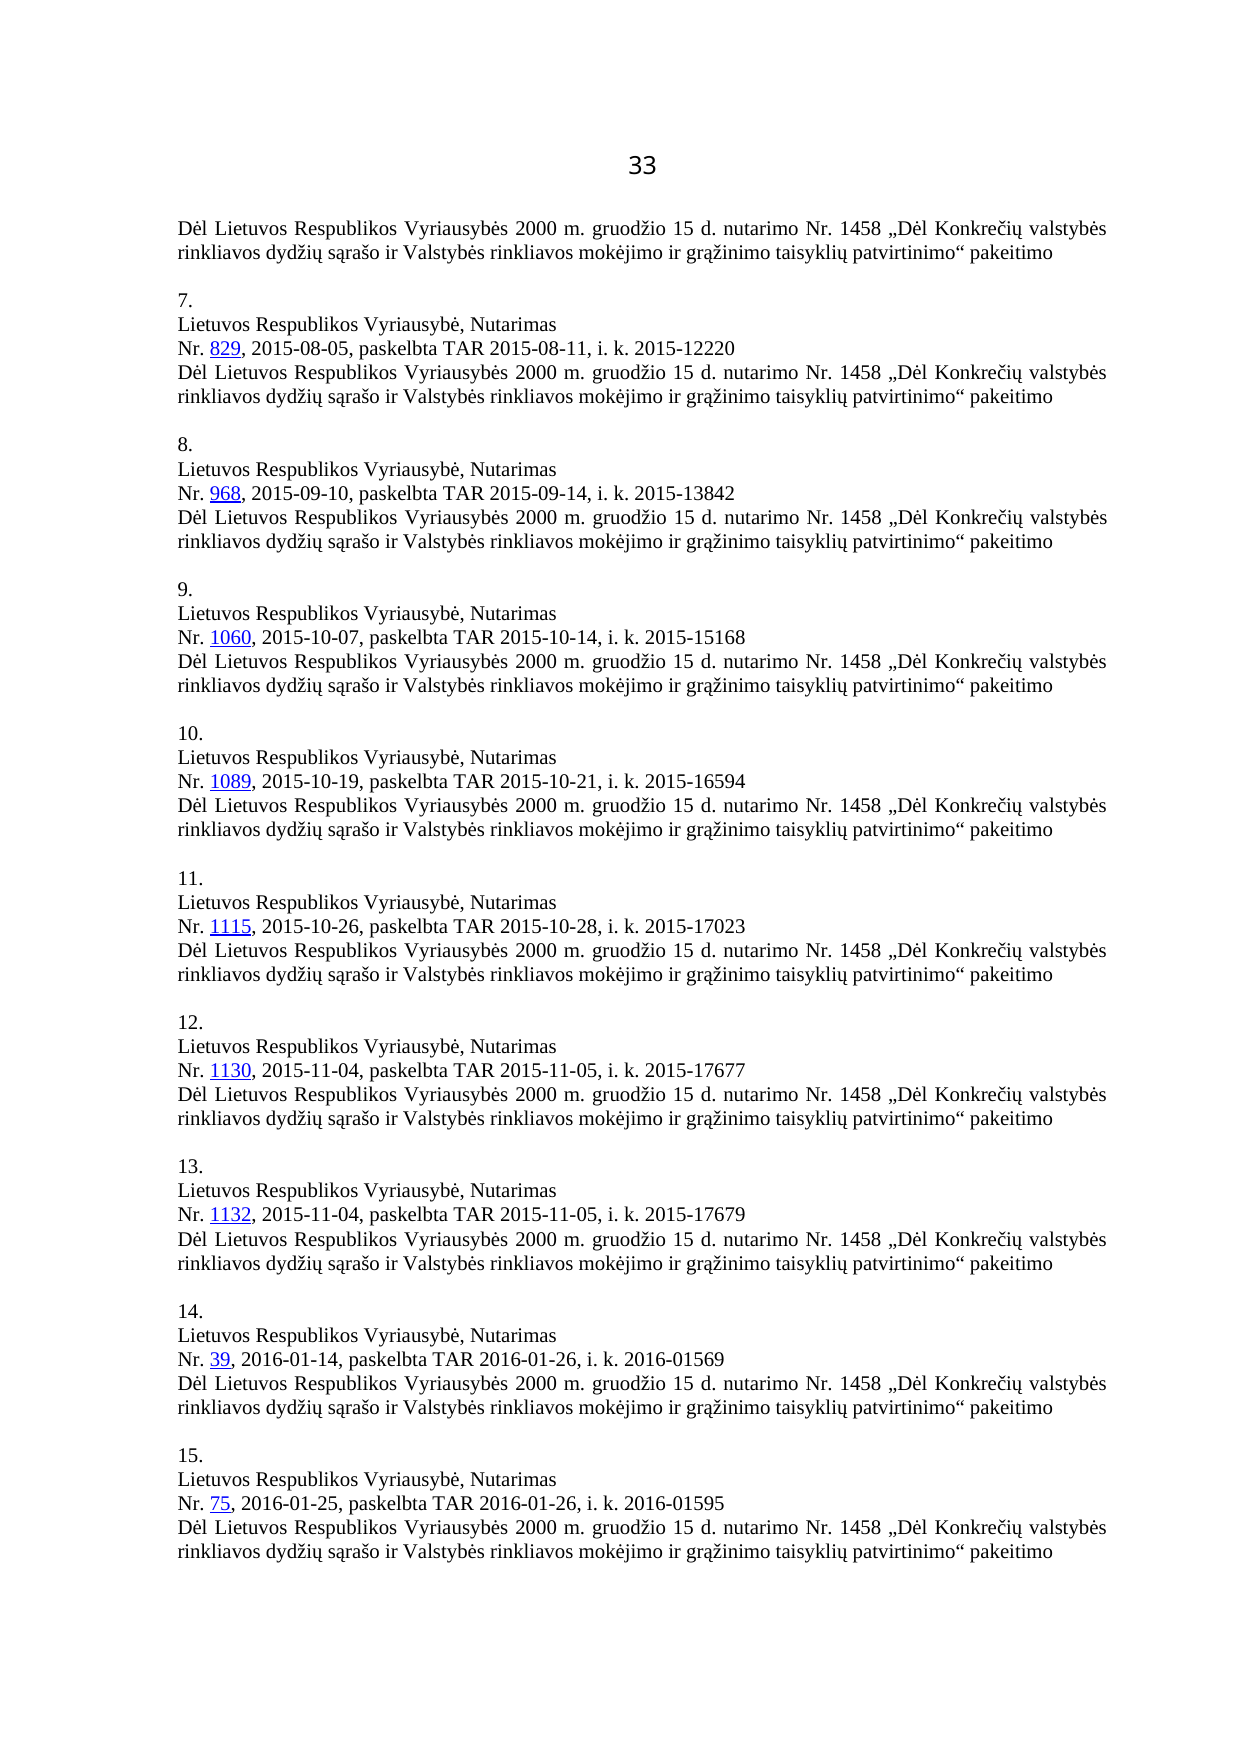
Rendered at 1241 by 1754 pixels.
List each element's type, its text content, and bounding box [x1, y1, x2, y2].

text 10. [177, 721, 1107, 745]
text Nr. 75, 2016-01-25, paskelbta TAR 2016-01-26, i. k. 2016-01595 [177, 1491, 1107, 1515]
text Lietuvos Respublikos Vyriausybė, Nutarimas [177, 1467, 1107, 1491]
text Dėl Lietuvos Respublikos Vyriausybės 2000 m. gruodžio 15 d. nutarimo Nr. 1458 „Dėl Konkrečių valstybės rinkliavos dydžių sąrašo ir Valstybės rinkliavos mokėjimo ir grąžinimo taisyklių patvirtinimo“ pakeitimo [177, 793, 1107, 841]
text Dėl Lietuvos Respublikos Vyriausybės 2000 m. gruodžio 15 d. nutarimo Nr. 1458 „Dėl Konkrečių valstybės rinkliavos dydžių sąrašo ir Valstybės rinkliavos mokėjimo ir grąžinimo taisyklių patvirtinimo“ pakeitimo [177, 1082, 1107, 1130]
text Lietuvos Respublikos Vyriausybė, Nutarimas [177, 312, 1107, 336]
text Nr. 1115, 2015-10-26, paskelbta TAR 2015-10-28, i. k. 2015-17023 [177, 914, 1107, 938]
text Nr. 39, 2016-01-14, paskelbta TAR 2016-01-26, i. k. 2016-01569 [177, 1347, 1107, 1371]
text 7. [177, 288, 1107, 312]
text Dėl Lietuvos Respublikos Vyriausybės 2000 m. gruodžio 15 d. nutarimo Nr. 1458 „Dėl Konkrečių valstybės rinkliavos dydžių sąrašo ir Valstybės rinkliavos mokėjimo ir grąžinimo taisyklių patvirtinimo“ pakeitimo [177, 1371, 1107, 1419]
text Nr. 968, 2015-09-10, paskelbta TAR 2015-09-14, i. k. 2015-13842 [177, 481, 1107, 504]
text Dėl Lietuvos Respublikos Vyriausybės 2000 m. gruodžio 15 d. nutarimo Nr. 1458 „Dėl Konkrečių valstybės rinkliavos dydžių sąrašo ir Valstybės rinkliavos mokėjimo ir grąžinimo taisyklių patvirtinimo“ pakeitimo [177, 360, 1107, 408]
text 8. [177, 432, 1107, 456]
text 15. [177, 1443, 1107, 1467]
text Lietuvos Respublikos Vyriausybė, Nutarimas [177, 1178, 1107, 1202]
text Nr. 1089, 2015-10-19, paskelbta TAR 2015-10-21, i. k. 2015-16594 [177, 769, 1107, 793]
text Lietuvos Respublikos Vyriausybė, Nutarimas [177, 745, 1107, 769]
text Nr. 1060, 2015-10-07, paskelbta TAR 2015-10-14, i. k. 2015-15168 [177, 625, 1107, 649]
text Nr. 829, 2015-08-05, paskelbta TAR 2015-08-11, i. k. 2015-12220 [177, 336, 1107, 360]
text Dėl Lietuvos Respublikos Vyriausybės 2000 m. gruodžio 15 d. nutarimo Nr. 1458 „Dėl Konkrečių valstybės rinkliavos dydžių sąrašo ir Valstybės rinkliavos mokėjimo ir grąžinimo taisyklių patvirtinimo“ pakeitimo [177, 938, 1107, 986]
text 11. [177, 866, 1107, 889]
text Lietuvos Respublikos Vyriausybė, Nutarimas [177, 889, 1107, 914]
text Lietuvos Respublikos Vyriausybė, Nutarimas [177, 1034, 1107, 1058]
text 12. [177, 1010, 1107, 1034]
text Lietuvos Respublikos Vyriausybė, Nutarimas [177, 456, 1107, 481]
text Nr. 1132, 2015-11-04, paskelbta TAR 2015-11-05, i. k. 2015-17679 [177, 1202, 1107, 1226]
text Dėl Lietuvos Respublikos Vyriausybės 2000 m. gruodžio 15 d. nutarimo Nr. 1458 „Dėl Konkrečių valstybės rinkliavos dydžių sąrašo ir Valstybės rinkliavos mokėjimo ir grąžinimo taisyklių patvirtinimo“ pakeitimo [177, 216, 1107, 264]
text Dėl Lietuvos Respublikos Vyriausybės 2000 m. gruodžio 15 d. nutarimo Nr. 1458 „Dėl Konkrečių valstybės rinkliavos dydžių sąrašo ir Valstybės rinkliavos mokėjimo ir grąžinimo taisyklių patvirtinimo“ pakeitimo [177, 1226, 1107, 1274]
text Nr. 1130, 2015-11-04, paskelbta TAR 2015-11-05, i. k. 2015-17677 [177, 1058, 1107, 1082]
text 14. [177, 1299, 1107, 1323]
text Lietuvos Respublikos Vyriausybė, Nutarimas [177, 1323, 1107, 1347]
text 9. [177, 577, 1107, 601]
text Dėl Lietuvos Respublikos Vyriausybės 2000 m. gruodžio 15 d. nutarimo Nr. 1458 „Dėl Konkrečių valstybės rinkliavos dydžių sąrašo ir Valstybės rinkliavos mokėjimo ir grąžinimo taisyklių patvirtinimo“ pakeitimo [177, 1515, 1107, 1563]
text Dėl Lietuvos Respublikos Vyriausybės 2000 m. gruodžio 15 d. nutarimo Nr. 1458 „Dėl Konkrečių valstybės rinkliavos dydžių sąrašo ir Valstybės rinkliavos mokėjimo ir grąžinimo taisyklių patvirtinimo“ pakeitimo [177, 504, 1107, 553]
text 13. [177, 1154, 1107, 1178]
text Dėl Lietuvos Respublikos Vyriausybės 2000 m. gruodžio 15 d. nutarimo Nr. 1458 „Dėl Konkrečių valstybės rinkliavos dydžių sąrašo ir Valstybės rinkliavos mokėjimo ir grąžinimo taisyklių patvirtinimo“ pakeitimo [177, 649, 1107, 697]
text Lietuvos Respublikos Vyriausybė, Nutarimas [177, 601, 1107, 625]
